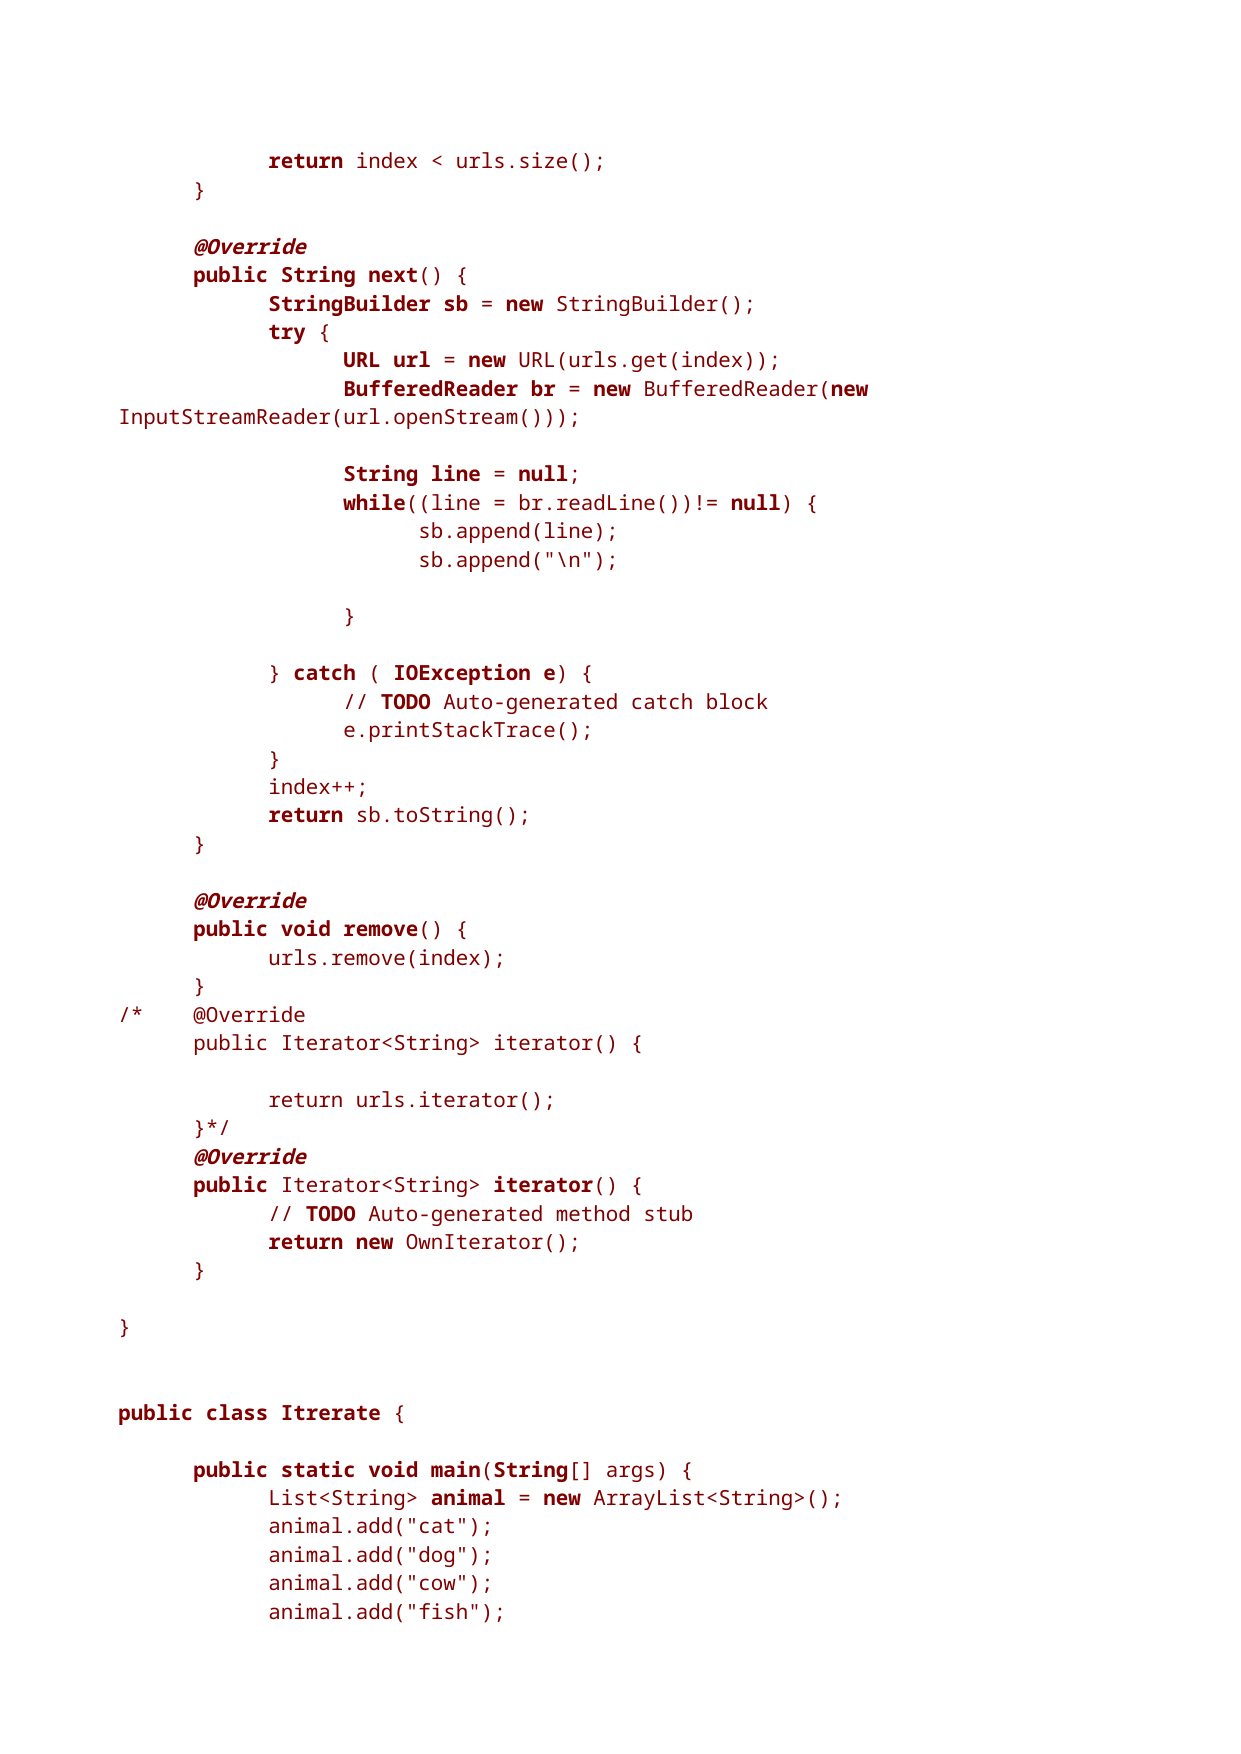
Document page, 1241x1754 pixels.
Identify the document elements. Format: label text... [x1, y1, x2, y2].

text @Override [118, 886, 1122, 914]
text public Iterator<String> iterator() { [118, 1028, 1122, 1057]
text animal.add("fish"); [118, 1597, 1122, 1625]
text return urls.iterator(); [118, 1085, 1122, 1113]
text } catch ( IOException e) { [118, 658, 1122, 687]
text return new OwnIterator(); [118, 1227, 1122, 1256]
text @Override [118, 232, 1122, 260]
text sb.append(line); [118, 516, 1122, 545]
text String line = null; [118, 459, 1122, 488]
text /* @Override [118, 1000, 1122, 1028]
text List<String> animal = new ArrayList<String>(); [118, 1483, 1122, 1512]
text try { [118, 317, 1122, 346]
text URL url = new URL(urls.get(index)); [118, 346, 1122, 374]
text StringBuilder sb = new StringBuilder(); [118, 289, 1122, 317]
text return sb.toString(); [118, 801, 1122, 829]
text } [118, 1312, 1122, 1341]
text } [118, 175, 1122, 203]
text animal.add("cow"); [118, 1568, 1122, 1597]
text } [118, 829, 1122, 857]
text // TODO Auto-generated catch block [118, 687, 1122, 715]
text animal.add("cat"); [118, 1512, 1122, 1540]
text while((line = br.readLine())!= null) { [118, 488, 1122, 516]
text e.printStackTrace(); [118, 715, 1122, 744]
text @Override [118, 1142, 1122, 1170]
text // TODO Auto-generated method stub [118, 1199, 1122, 1227]
text BufferedReader br = new BufferedReader(new InputStreamReader(url.openStream())); [118, 374, 1122, 431]
text animal.add("dog"); [118, 1540, 1122, 1568]
text public class Itrerate { [118, 1398, 1122, 1426]
text } [118, 602, 1122, 630]
text }*/ [118, 1113, 1122, 1142]
text } [118, 971, 1122, 1000]
text } [118, 744, 1122, 772]
text public static void main(String[] args) { [118, 1455, 1122, 1483]
text urls.remove(index); [118, 943, 1122, 971]
text public Iterator<String> iterator() { [118, 1170, 1122, 1199]
text return index < urls.size(); [118, 147, 1122, 175]
text index++; [118, 772, 1122, 801]
text } [118, 1256, 1122, 1284]
text public String next() { [118, 260, 1122, 289]
text public void remove() { [118, 914, 1122, 943]
text sb.append("\n"); [118, 545, 1122, 573]
